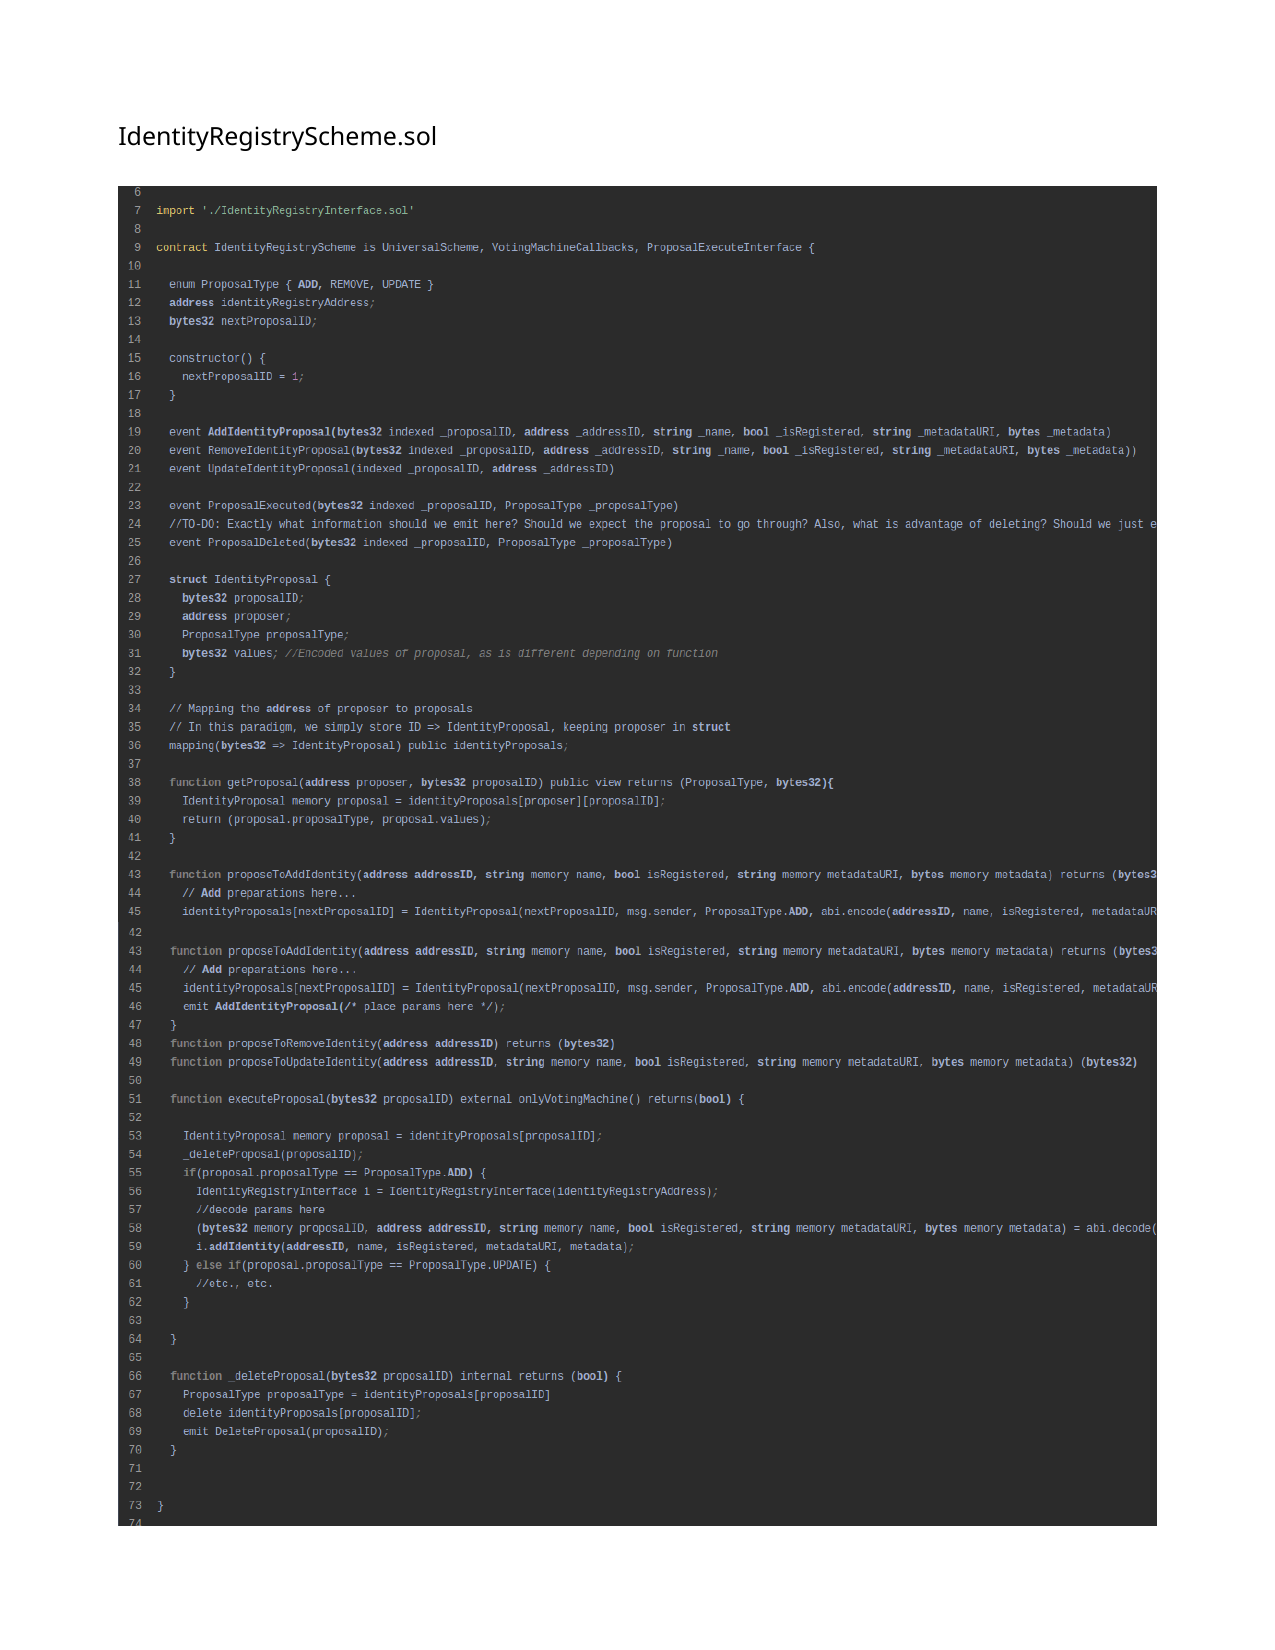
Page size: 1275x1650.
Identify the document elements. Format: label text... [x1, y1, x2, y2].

text IdentityRegistryScheme.sol [118, 118, 1157, 152]
picture [118, 186, 1157, 1526]
